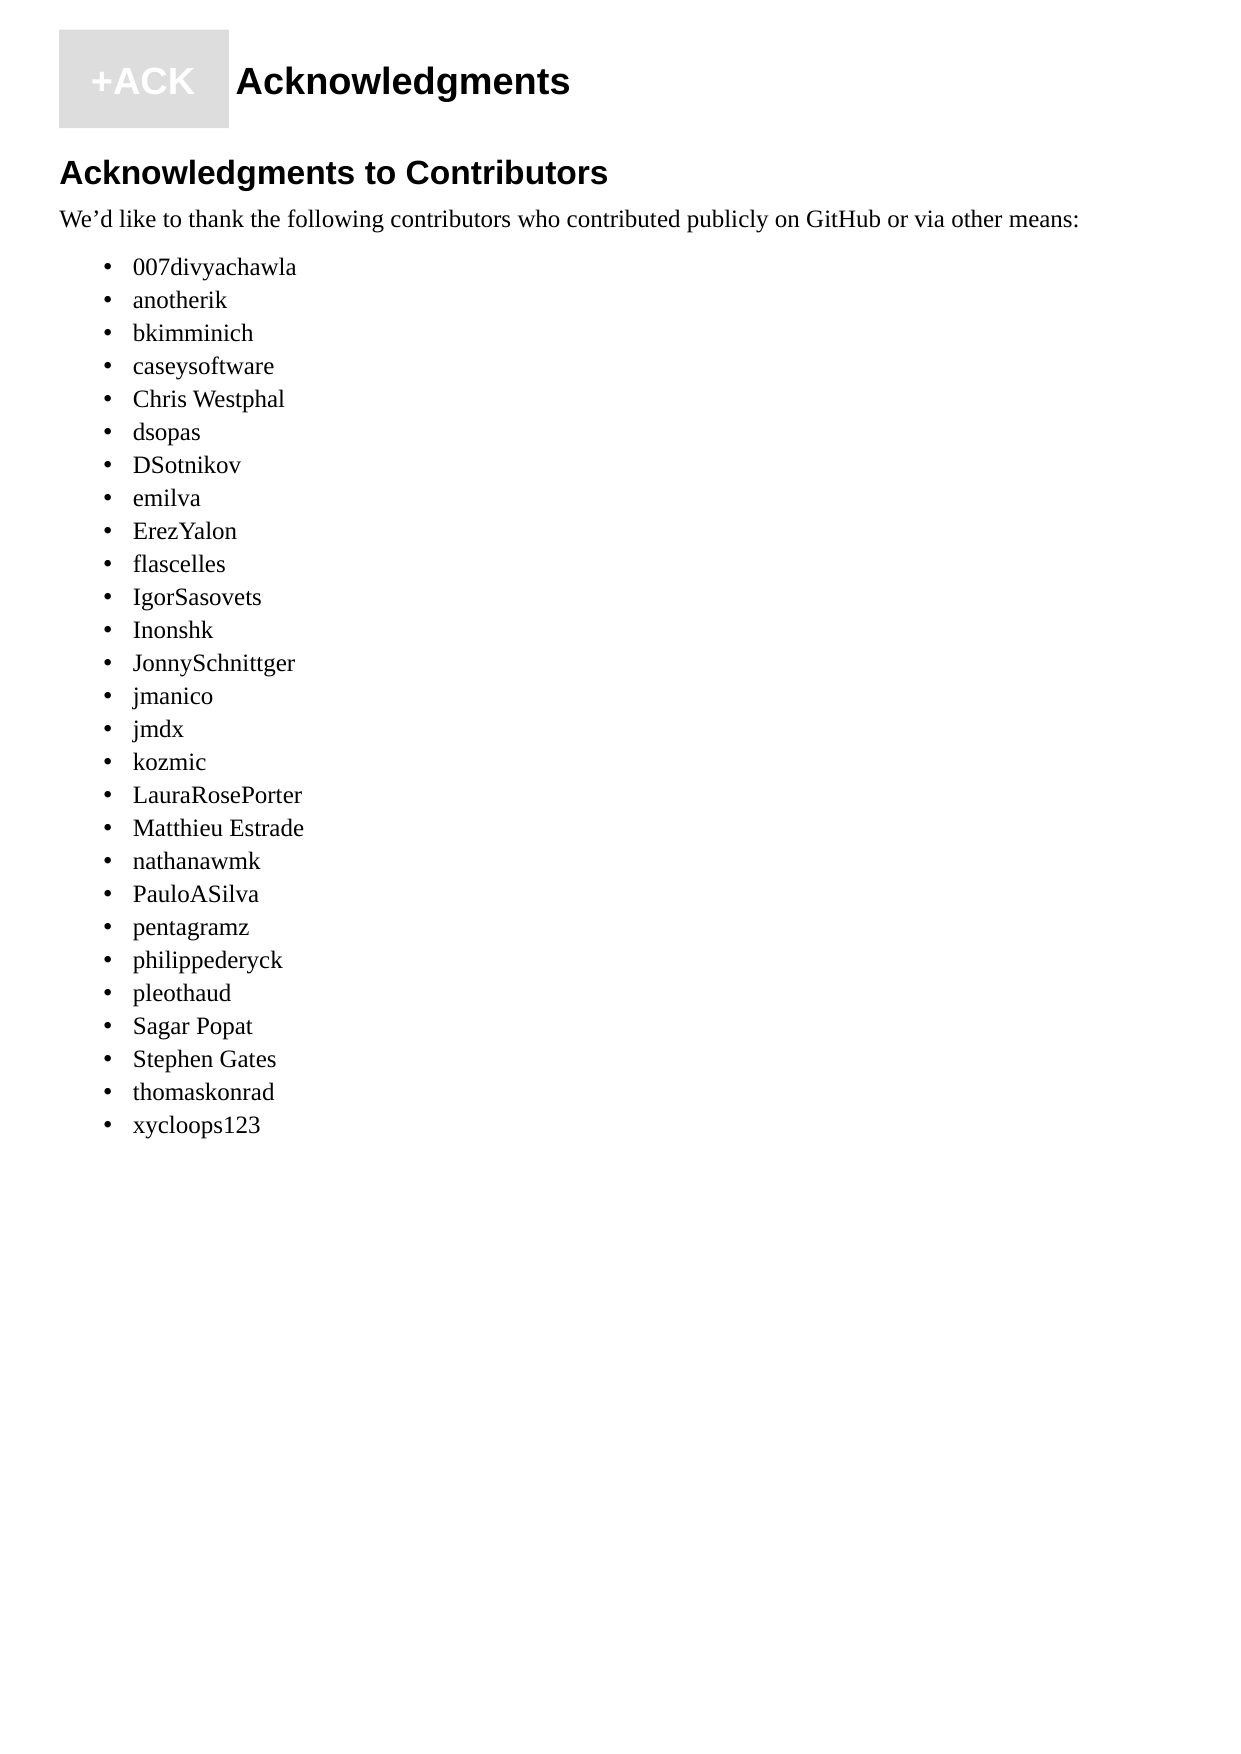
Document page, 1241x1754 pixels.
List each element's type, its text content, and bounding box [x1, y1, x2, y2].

list Stephen Gates [103, 1044, 1181, 1073]
list pleothaud [103, 978, 1181, 1007]
list ErezYalon [103, 516, 1181, 545]
list jmdx [103, 714, 1181, 743]
list bkimminich [103, 318, 1181, 347]
list Chris Westphal [103, 384, 1181, 413]
list Matthieu Estrade [103, 813, 1181, 842]
list dsopas [103, 417, 1181, 446]
list IgorSasovets [103, 582, 1181, 611]
list Inonshk [103, 615, 1181, 644]
list kozmic [103, 747, 1181, 776]
list emilva [103, 483, 1181, 512]
list anotherik [103, 285, 1181, 313]
list caseysoftware [103, 351, 1181, 379]
list JonnySchnittger [103, 648, 1181, 677]
list flascelles [103, 549, 1181, 578]
list xycloops123 [103, 1110, 1181, 1139]
list nathanawmk [103, 846, 1181, 875]
list LauraRosePorter [103, 780, 1181, 809]
list thomaskonrad [103, 1077, 1181, 1106]
list Sagar Popat [103, 1011, 1181, 1040]
list PauloASilva [103, 879, 1181, 908]
list DSotnikov [103, 450, 1181, 479]
subtitle Acknowledgments to Contributors [59, 153, 1181, 192]
list pentagramz [103, 912, 1181, 941]
list philippederyck [103, 945, 1181, 974]
list 007divyachawla [103, 252, 1181, 281]
text We’d like to thank the following contributors who contributed publicly on GitHub or via other means: [59, 204, 1181, 233]
list jmanico [103, 681, 1181, 710]
